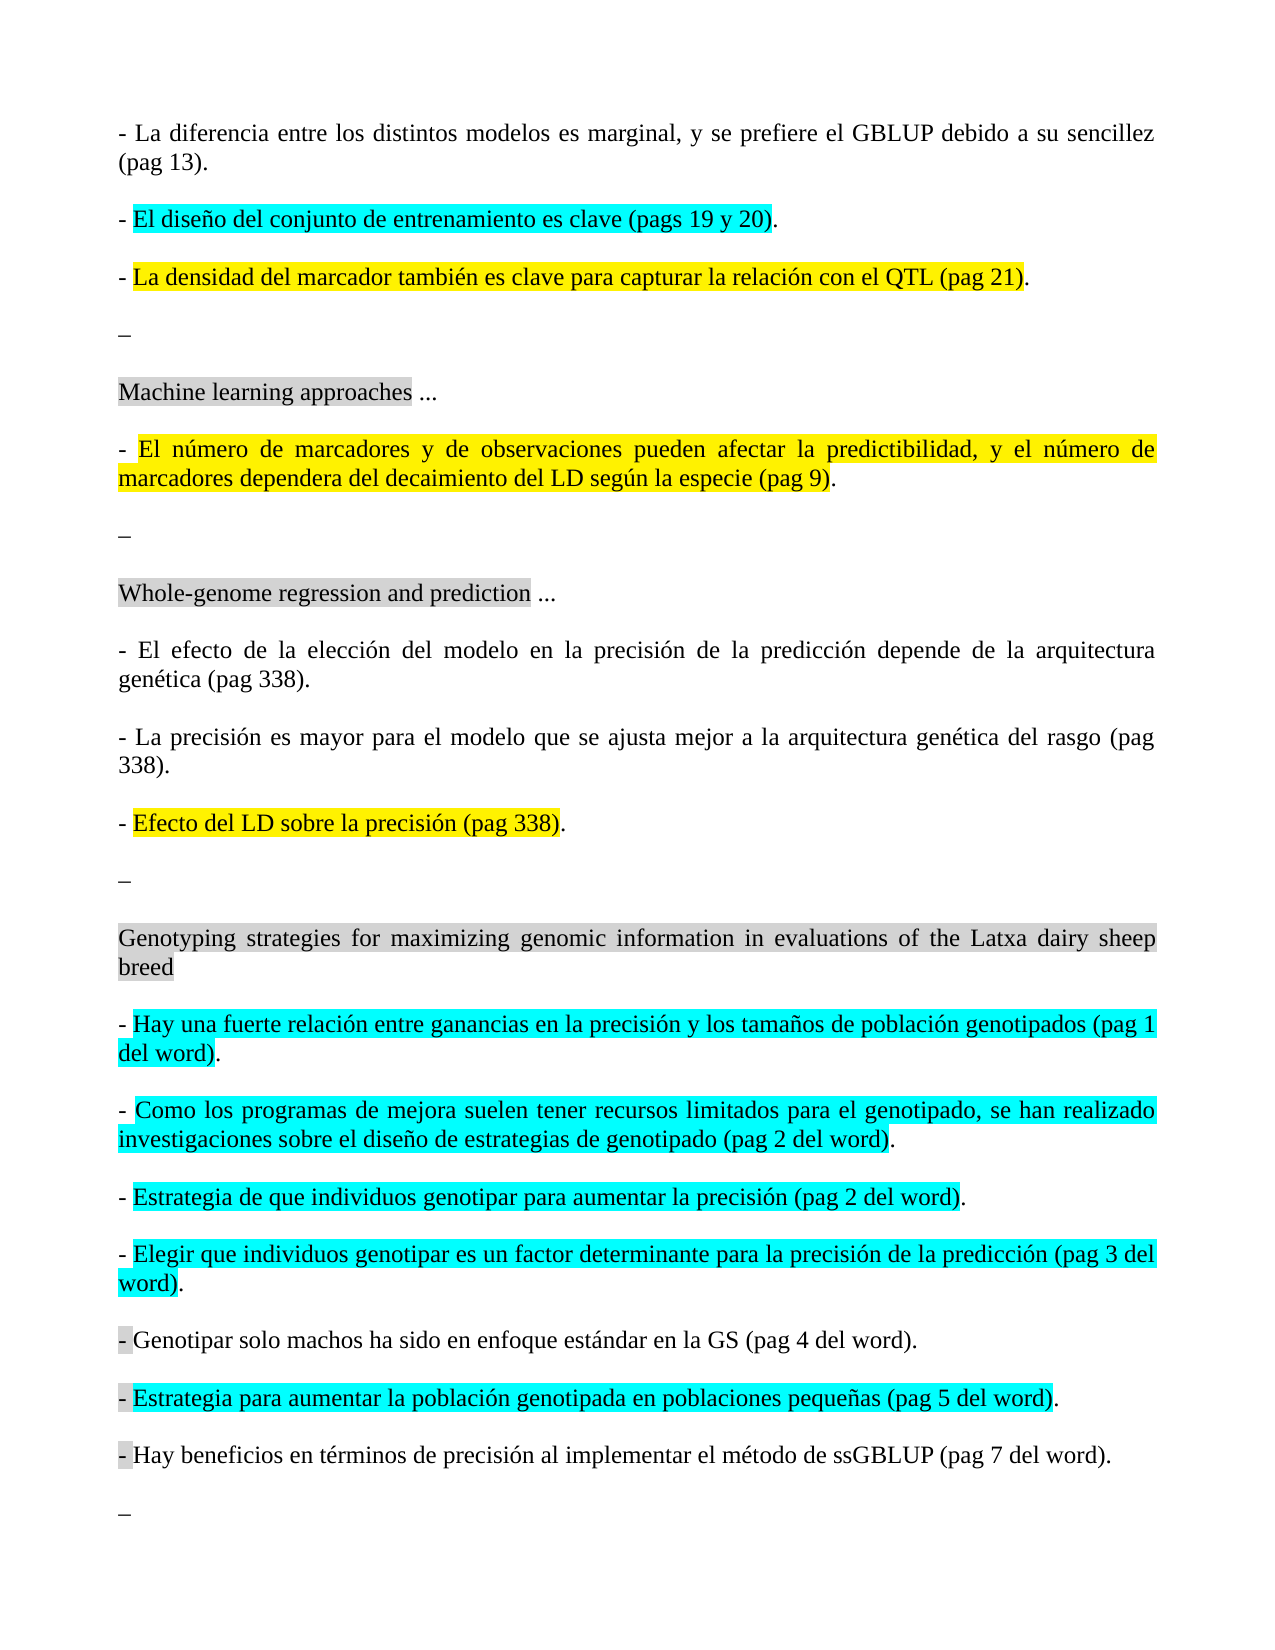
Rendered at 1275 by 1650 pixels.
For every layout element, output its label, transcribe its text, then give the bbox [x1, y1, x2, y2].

text - El efecto de la elección del modelo en la precisión de la predicción depende de la arquitectura genética (pag 338). [118, 636, 1157, 693]
text Genotyping strategies for maximizing genomic information in evaluations of the Latxa dairy sheep breed [118, 923, 1157, 981]
text - Estrategia de que individuos genotipar para aumentar la precisión (pag 2 del word). [118, 1182, 1157, 1211]
text - Hay beneficios en términos de precisión al implementar el método de ssGBLUP (pag 7 del word). [118, 1441, 1157, 1469]
text - Elegir que individuos genotipar es un factor determinante para la precisión de la predicción (pag 3 del word). [118, 1239, 1157, 1297]
text – [118, 866, 1157, 894]
text - Hay una fuerte relación entre ganancias en la precisión y los tamaños de población genotipados (pag 1 del word). [118, 1009, 1157, 1067]
text - El diseño del conjunto de entrenamiento es clave (pags 19 y 20). [118, 204, 1157, 233]
text – [118, 1498, 1157, 1527]
text - El número de marcadores y de observaciones pueden afectar la predictibilidad, y el número de marcadores dependera del decaimiento del LD según la especie (pag 9). [118, 434, 1157, 492]
text – [118, 521, 1157, 549]
text - Efecto del LD sobre la precisión (pag 338). [118, 808, 1157, 837]
text - Como los programas de mejora suelen tener recursos limitados para el genotipado, se han realizado investigaciones sobre el diseño de estrategias de genotipado (pag 2 del word). [118, 1096, 1157, 1153]
text - La precisión es mayor para el modelo que se ajusta mejor a la arquitectura genética del rasgo (pag 338). [118, 722, 1157, 779]
text - La diferencia entre los distintos modelos es marginal, y se prefiere el GBLUP debido a su sencillez (pag 13). [118, 118, 1157, 176]
text Whole-genome regression and prediction ... [118, 578, 1157, 607]
text Machine learning approaches ... [118, 377, 1157, 406]
text - La densidad del marcador también es clave para capturar la relación con el QTL (pag 21). [118, 262, 1157, 291]
text - Genotipar solo machos ha sido en enfoque estándar en la GS (pag 4 del word). [118, 1326, 1157, 1354]
text – [118, 319, 1157, 348]
text - Estrategia para aumentar la población genotipada en poblaciones pequeñas (pag 5 del word). [118, 1383, 1157, 1412]
